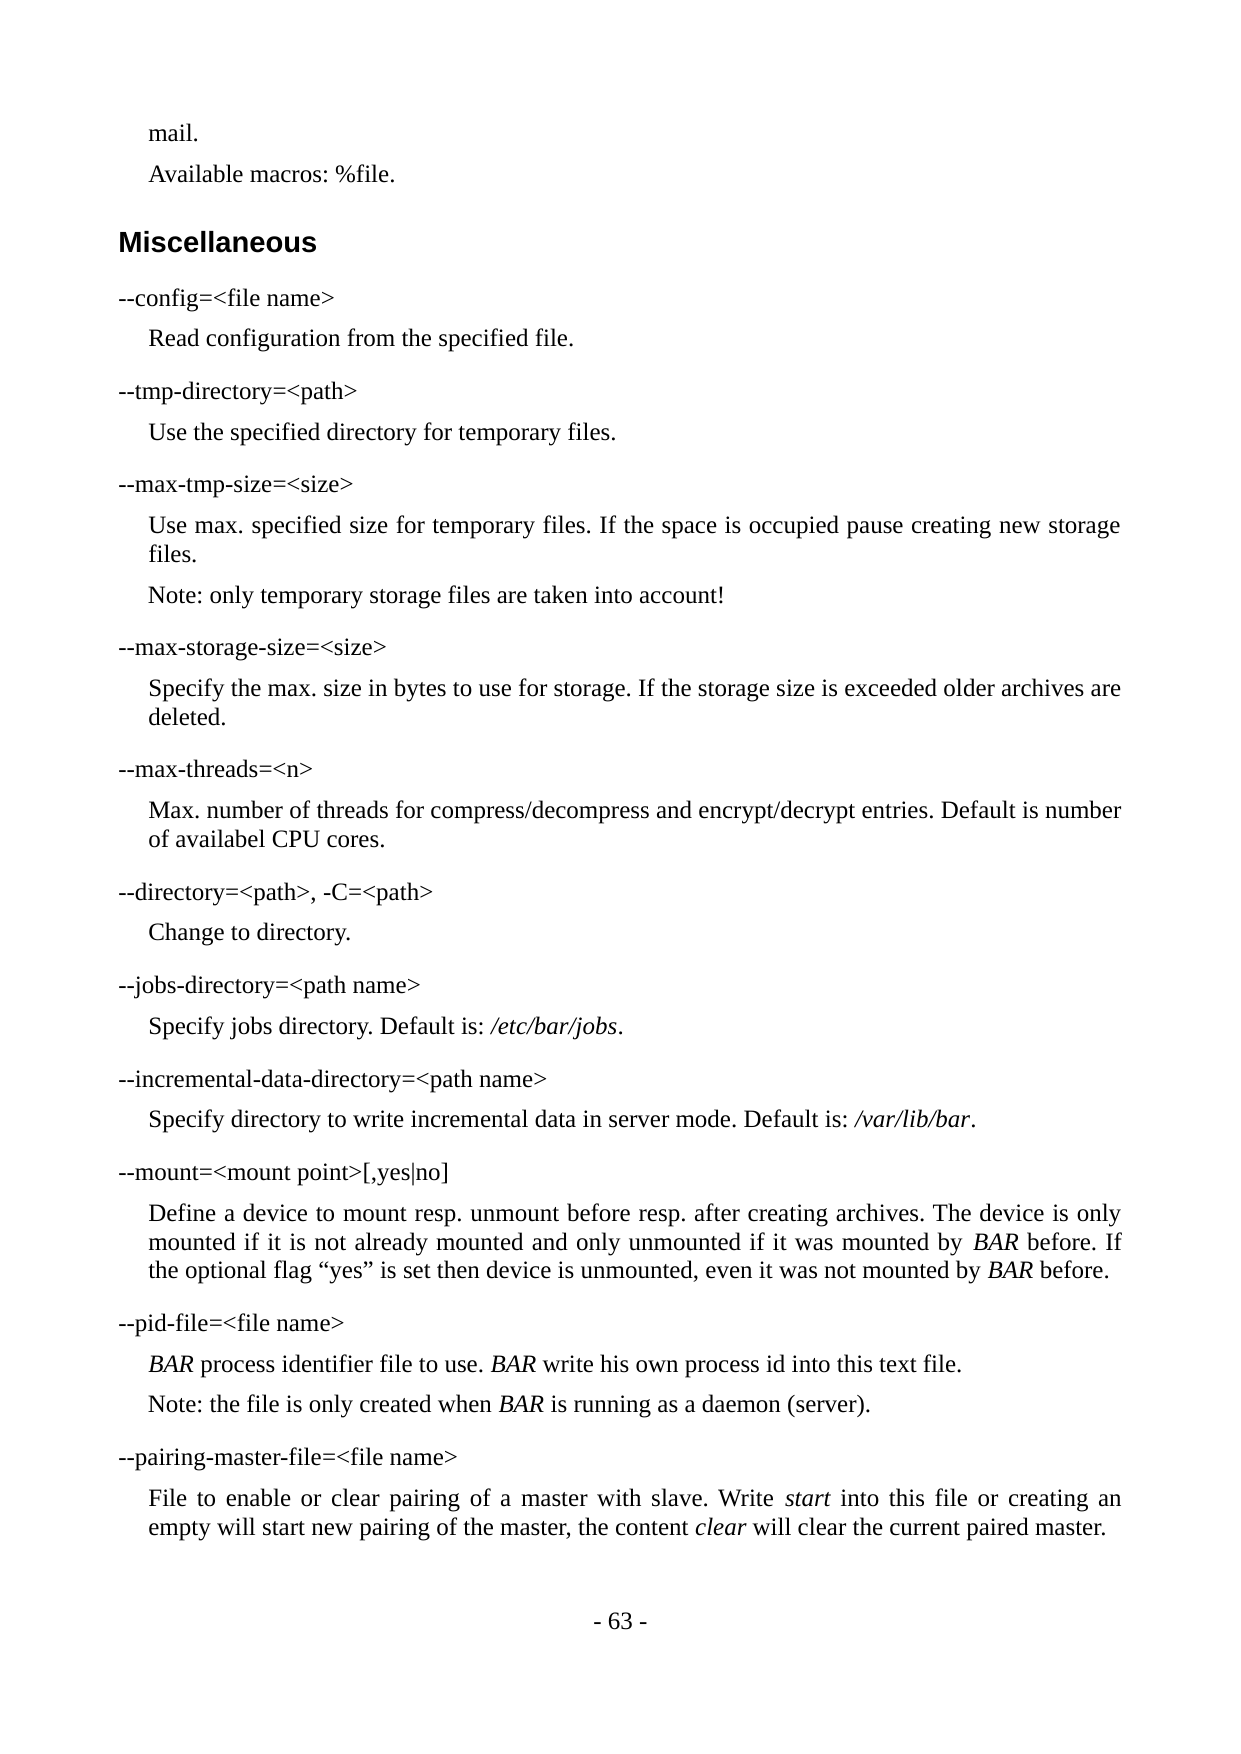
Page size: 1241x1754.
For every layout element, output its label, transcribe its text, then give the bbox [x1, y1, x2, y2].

title --tmp-directory=<path> [118, 376, 1122, 405]
text Specify directory to write incremental data in server mode. Default is: /var/lib/bar. [148, 1104, 1122, 1133]
text Read configuration from the specified file. [148, 323, 1122, 352]
title --incremental-data-directory=<path name> [118, 1064, 1122, 1092]
text Define a device to mount resp. unmount before resp. after creating archives. The device is only mounted if it is not already mounted and only unmounted if it was mounted by BAR before. If the optional flag “yes” is set then device is unmounted, even it was not mounted by BAR before. [148, 1198, 1122, 1284]
text BAR process identifier file to use. BAR write his own process id into this text file. [148, 1349, 1122, 1377]
text File to enable or clear pairing of a master with slave. Write start into this file or creating an empty will start new pairing of the master, the content clear will clear the current paired master. [148, 1483, 1122, 1540]
text Available macros: %file. [148, 159, 1122, 188]
text Change to directory. [148, 917, 1122, 946]
text Note: the file is only created when BAR is running as a daemon (server). [148, 1389, 1122, 1418]
title --directory=<path>, -C=<path> [118, 877, 1122, 906]
text Note: only temporary storage files are taken into account! [148, 580, 1122, 608]
title --mount=<mount point>[,yes|no] [118, 1157, 1122, 1186]
title --max-storage-size=<size> [118, 632, 1122, 661]
text Use max. specified size for temporary files. If the space is occupied pause creating new storage files. [148, 510, 1122, 568]
text Specify jobs directory. Default is: /etc/bar/jobs. [148, 1011, 1122, 1040]
text Specify the max. size in bytes to use for storage. If the storage size is exceeded older archives are deleted. [148, 673, 1122, 731]
title --max-tmp-size=<size> [118, 469, 1122, 498]
title --config=<file name> [118, 283, 1122, 311]
title --max-threads=<n> [118, 754, 1122, 783]
text mail. [148, 118, 1122, 147]
title --jobs-directory=<path name> [118, 970, 1122, 999]
text Use the specified directory for temporary files. [148, 417, 1122, 446]
subtitle Miscellaneous [118, 224, 1122, 258]
title --pid-file=<file name> [118, 1308, 1122, 1337]
text Max. number of threads for compress/decompress and encrypt/decrypt entries. Default is number of availabel CPU cores. [148, 795, 1122, 853]
title --pairing-master-file=<file name> [118, 1442, 1122, 1471]
